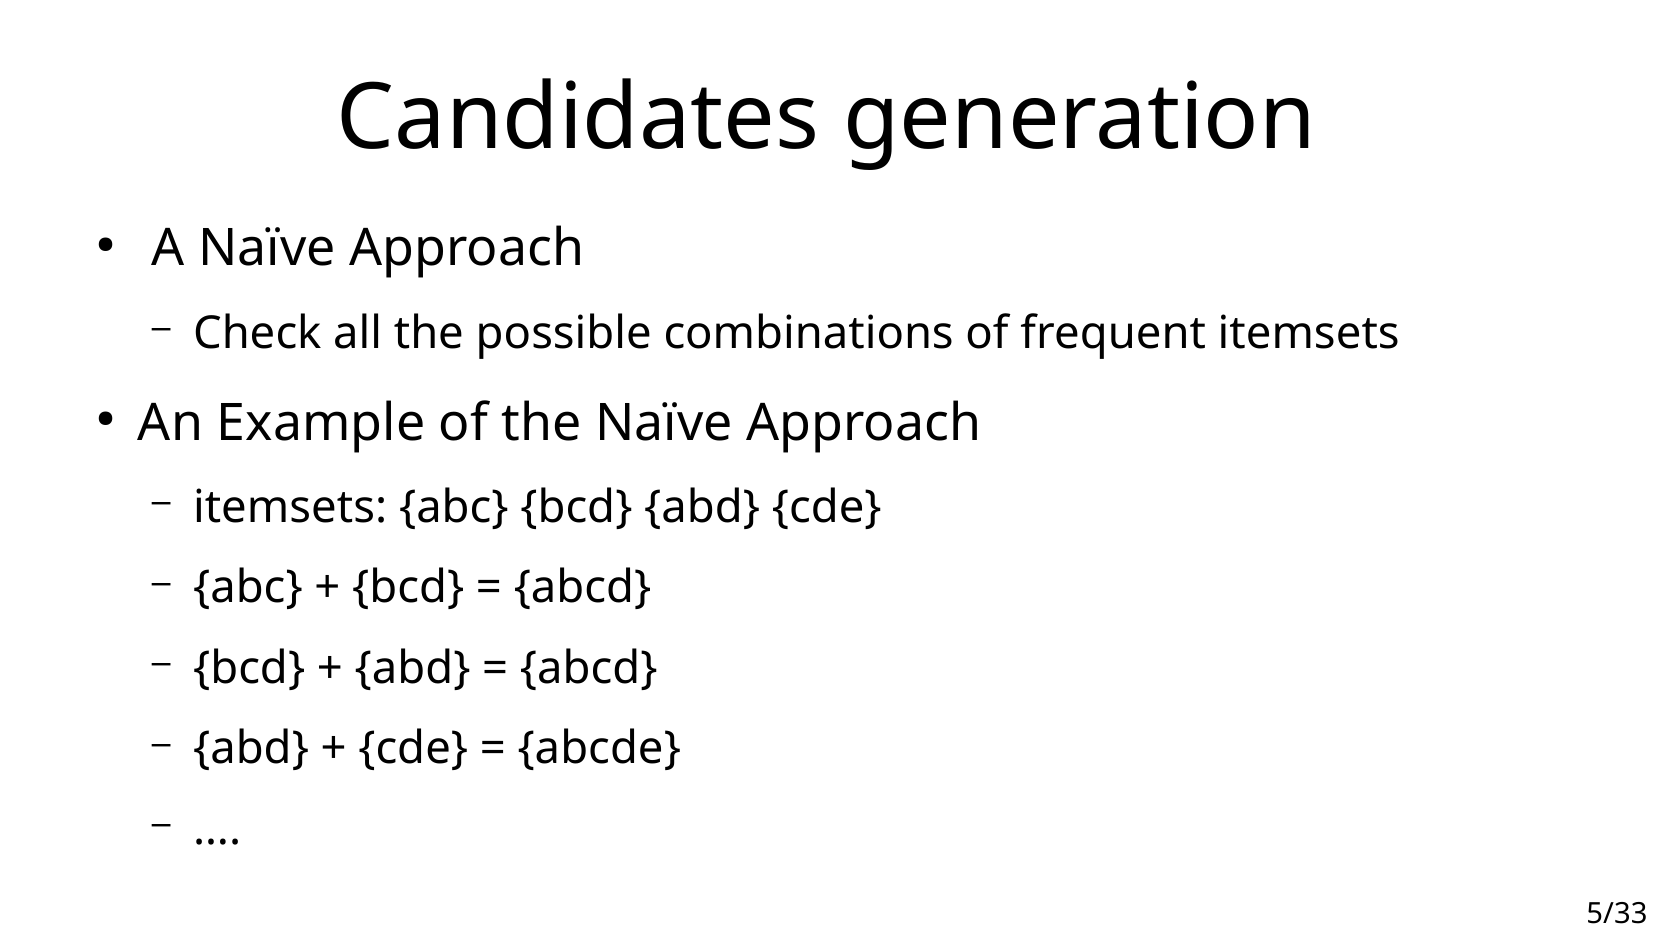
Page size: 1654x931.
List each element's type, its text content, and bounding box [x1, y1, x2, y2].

list A Naïve Approach Check all the possible combinations of frequent itemsets An Example of the Naïve Approach itemsets: {abc} {bcd} {abd} {cde} {abc} + {bcd} = {abcd} {bcd} + {abd} = {abcd} {abd} + {cde} = {abcde} …. [82, 210, 1571, 860]
title Candidates generation [82, 1, 1571, 210]
